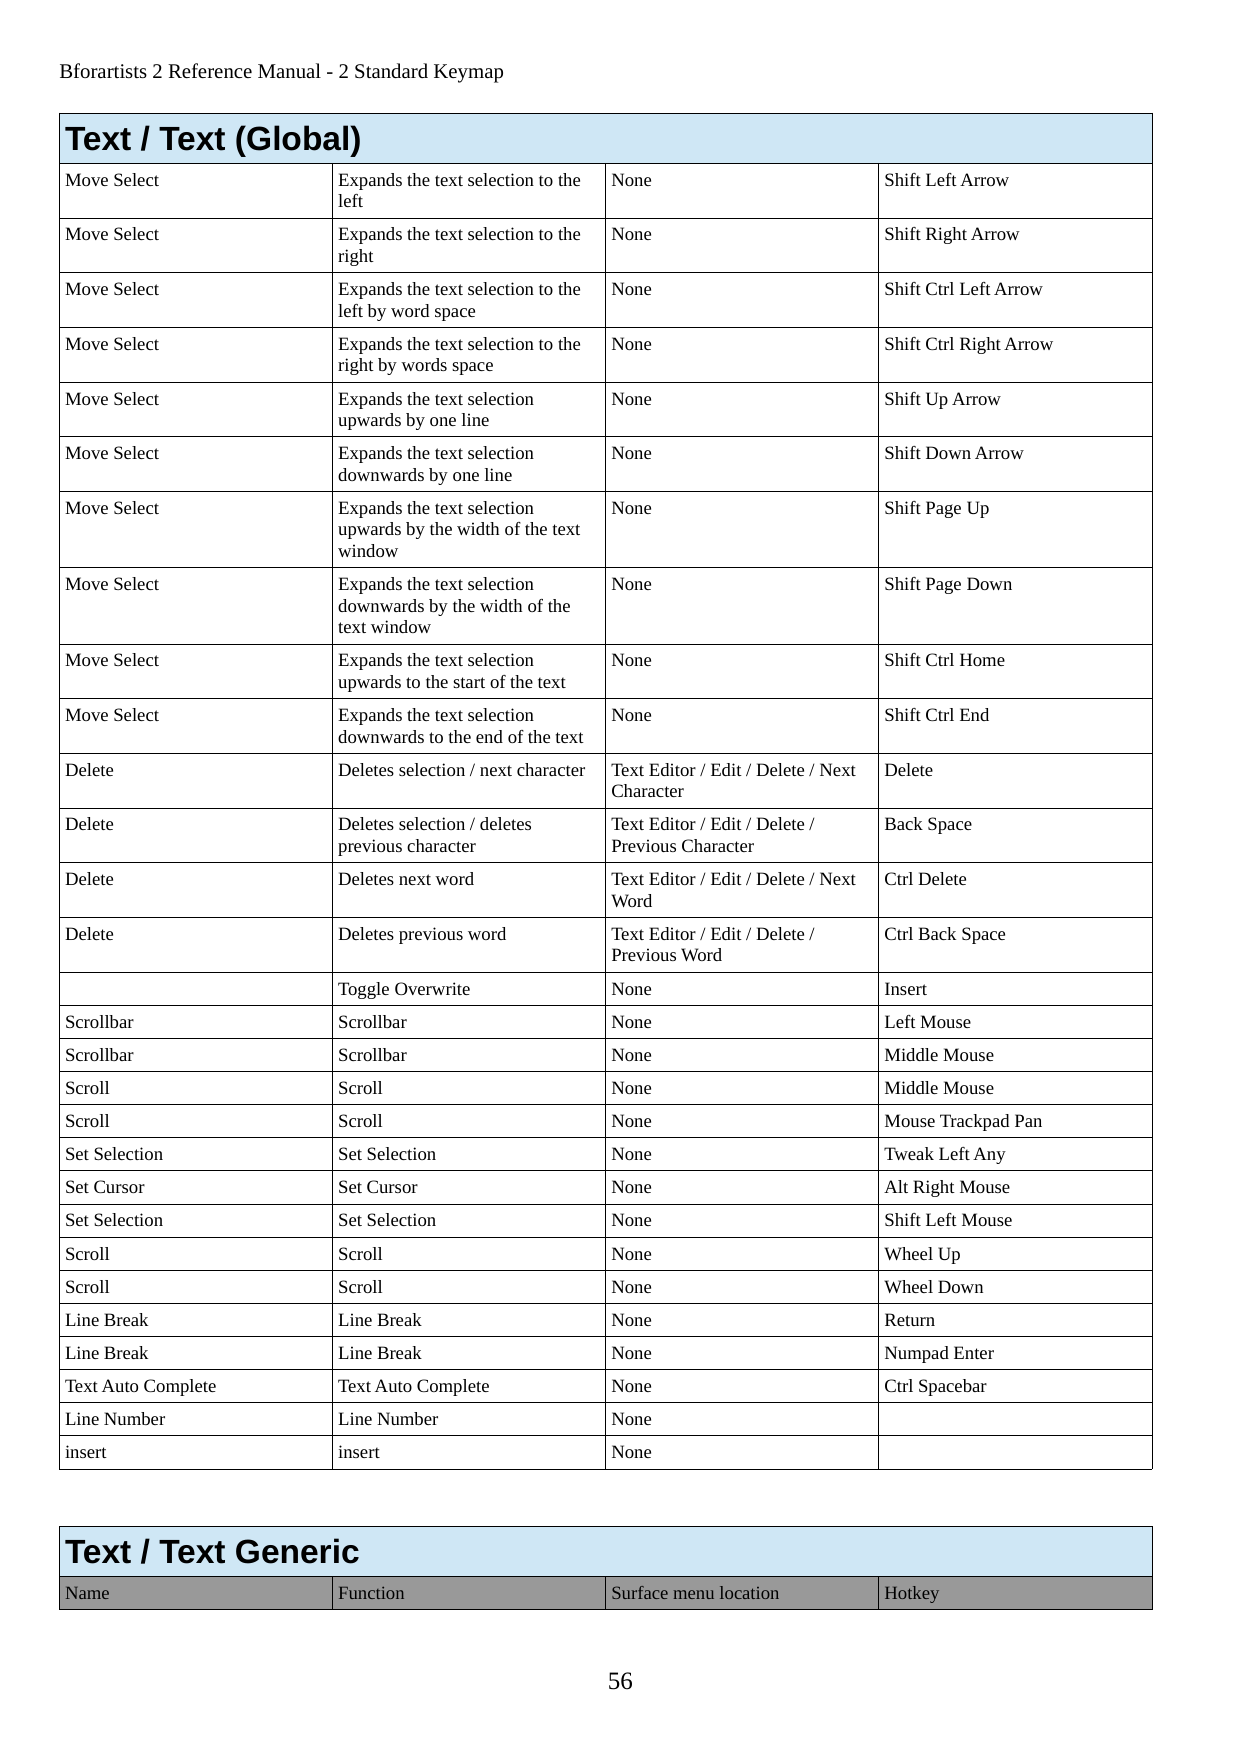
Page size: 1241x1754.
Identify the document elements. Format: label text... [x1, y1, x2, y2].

table_cell Expands the text selection upwards by the width of the text window [333, 492, 605, 567]
table_cell None [606, 492, 878, 567]
table_cell Scroll [333, 1105, 605, 1137]
table_cell Insert [879, 973, 1152, 1005]
table_cell Line Break [333, 1304, 605, 1336]
table_cell Text Auto Complete [333, 1370, 605, 1402]
table_cell Tweak Left Any [879, 1138, 1152, 1170]
table_cell Expands the text selection to the left [333, 164, 605, 217]
table_cell Ctrl Delete [879, 863, 1152, 917]
table_cell Set Cursor [60, 1171, 332, 1203]
table_cell Surface menu location [606, 1577, 878, 1609]
table_cell Move Select [60, 164, 332, 217]
table_cell Move Select [60, 645, 332, 698]
table_cell Delete [60, 809, 332, 862]
table_cell Move Select [60, 328, 332, 382]
table_cell Shift Left Mouse [879, 1205, 1152, 1237]
table_cell Set Selection [333, 1138, 605, 1170]
table_cell Deletes selection / deletes previous character [333, 809, 605, 862]
table_cell Move Select [60, 699, 332, 753]
table_cell [60, 973, 332, 1005]
table_cell None [606, 383, 878, 436]
table_cell None [606, 1238, 878, 1270]
table_cell Set Selection [60, 1138, 332, 1170]
table_cell Scrollbar [333, 1039, 605, 1071]
table_cell None [606, 1337, 878, 1369]
table_cell Shift Ctrl Home [879, 645, 1152, 698]
table_cell Text Auto Complete [60, 1370, 332, 1402]
table_cell None [606, 1006, 878, 1038]
table_cell Scroll [333, 1271, 605, 1303]
table_cell None [606, 1271, 878, 1303]
table_cell Shift Ctrl End [879, 699, 1152, 753]
table_cell None [606, 273, 878, 327]
table_cell None [606, 699, 878, 753]
table_cell Expands the text selection downwards by one line [333, 437, 605, 491]
table_cell None [606, 437, 878, 491]
table_cell Scroll [60, 1105, 332, 1137]
table_cell None [606, 164, 878, 217]
table_cell Scroll [60, 1271, 332, 1303]
table_cell Scrollbar [60, 1039, 332, 1071]
table_cell Scroll [333, 1072, 605, 1104]
table_cell Deletes selection / next character [333, 754, 605, 807]
table_cell Move Select [60, 437, 332, 491]
table_cell Set Selection [60, 1205, 332, 1237]
table_cell None [606, 1138, 878, 1170]
table_cell Line Break [333, 1337, 605, 1369]
table_cell Delete [60, 918, 332, 972]
table_cell None [606, 1304, 878, 1336]
table_cell Back Space [879, 809, 1152, 862]
table_cell Expands the text selection downwards by the width of the text window [333, 568, 605, 643]
table_cell Expands the text selection upwards by one line [333, 383, 605, 436]
table_cell Toggle Overwrite [333, 973, 605, 1005]
table_cell Delete [60, 863, 332, 917]
table_cell Name [60, 1577, 332, 1609]
table_cell Delete [879, 754, 1152, 807]
table_cell Move Select [60, 219, 332, 272]
table_cell Shift Ctrl Left Arrow [879, 273, 1152, 327]
table_cell Shift Page Up [879, 492, 1152, 567]
table_cell Expands the text selection upwards to the start of the text [333, 645, 605, 698]
table_cell None [606, 645, 878, 698]
table_cell Scrollbar [60, 1006, 332, 1038]
table_cell Expands the text selection to the right [333, 219, 605, 272]
table_cell Set Cursor [333, 1171, 605, 1203]
table_cell Alt Right Mouse [879, 1171, 1152, 1203]
table_cell Line Number [60, 1403, 332, 1435]
table_cell None [606, 1205, 878, 1237]
table_cell None [606, 973, 878, 1005]
table_cell None [606, 1403, 878, 1435]
table_cell Expands the text selection to the right by words space [333, 328, 605, 382]
table_cell Text Editor / Edit / Delete / Previous Character [606, 809, 878, 862]
table_cell None [606, 1105, 878, 1137]
table_cell None [606, 1039, 878, 1071]
table_cell Wheel Up [879, 1238, 1152, 1270]
table_cell Numpad Enter [879, 1337, 1152, 1369]
table_cell None [606, 328, 878, 382]
table_cell Scroll [333, 1238, 605, 1270]
table_cell Expands the text selection to the left by word space [333, 273, 605, 327]
table_cell Text Editor / Edit / Delete / Previous Word [606, 918, 878, 972]
table_cell Shift Page Down [879, 568, 1152, 643]
table_cell Scrollbar [333, 1006, 605, 1038]
table_cell Text Editor / Edit / Delete / Next Character [606, 754, 878, 807]
table_cell Deletes previous word [333, 918, 605, 972]
table_cell Move Select [60, 273, 332, 327]
table_cell Delete [60, 754, 332, 807]
table_cell Ctrl Spacebar [879, 1370, 1152, 1402]
table_cell Return [879, 1304, 1152, 1336]
table_cell None [606, 1370, 878, 1402]
table_cell Set Selection [333, 1205, 605, 1237]
table_cell insert [60, 1436, 332, 1468]
table_cell Middle Mouse [879, 1039, 1152, 1071]
table_cell Move Select [60, 383, 332, 436]
table_cell Mouse Trackpad Pan [879, 1105, 1152, 1137]
table_cell None [606, 568, 878, 643]
table_cell Shift Up Arrow [879, 383, 1152, 436]
table_cell Shift Right Arrow [879, 219, 1152, 272]
table_header Text / Text Generic [60, 1527, 1152, 1576]
table_cell Scroll [60, 1072, 332, 1104]
table_cell Shift Down Arrow [879, 437, 1152, 491]
table_cell Expands the text selection downwards to the end of the text [333, 699, 605, 753]
table_cell Middle Mouse [879, 1072, 1152, 1104]
table_cell None [606, 1171, 878, 1203]
table_cell Deletes next word [333, 863, 605, 917]
table_cell insert [333, 1436, 605, 1468]
table_header Text / Text (Global) [60, 114, 1152, 163]
table_cell Shift Left Arrow [879, 164, 1152, 217]
table_cell Line Break [60, 1304, 332, 1336]
table_cell Line Number [333, 1403, 605, 1435]
table_cell None [606, 219, 878, 272]
table_cell Text Editor / Edit / Delete / Next Word [606, 863, 878, 917]
table_cell Hotkey [879, 1577, 1152, 1609]
table_cell Scroll [60, 1238, 332, 1270]
table_cell Move Select [60, 492, 332, 567]
table_cell Wheel Down [879, 1271, 1152, 1303]
table_cell Line Break [60, 1337, 332, 1369]
table_cell [879, 1436, 1152, 1468]
table_cell Left Mouse [879, 1006, 1152, 1038]
table_cell Move Select [60, 568, 332, 643]
table_cell Ctrl Back Space [879, 918, 1152, 972]
table_cell [879, 1403, 1152, 1435]
table_cell None [606, 1436, 878, 1468]
table_cell None [606, 1072, 878, 1104]
table_cell Function [333, 1577, 605, 1609]
table_cell Shift Ctrl Right Arrow [879, 328, 1152, 382]
